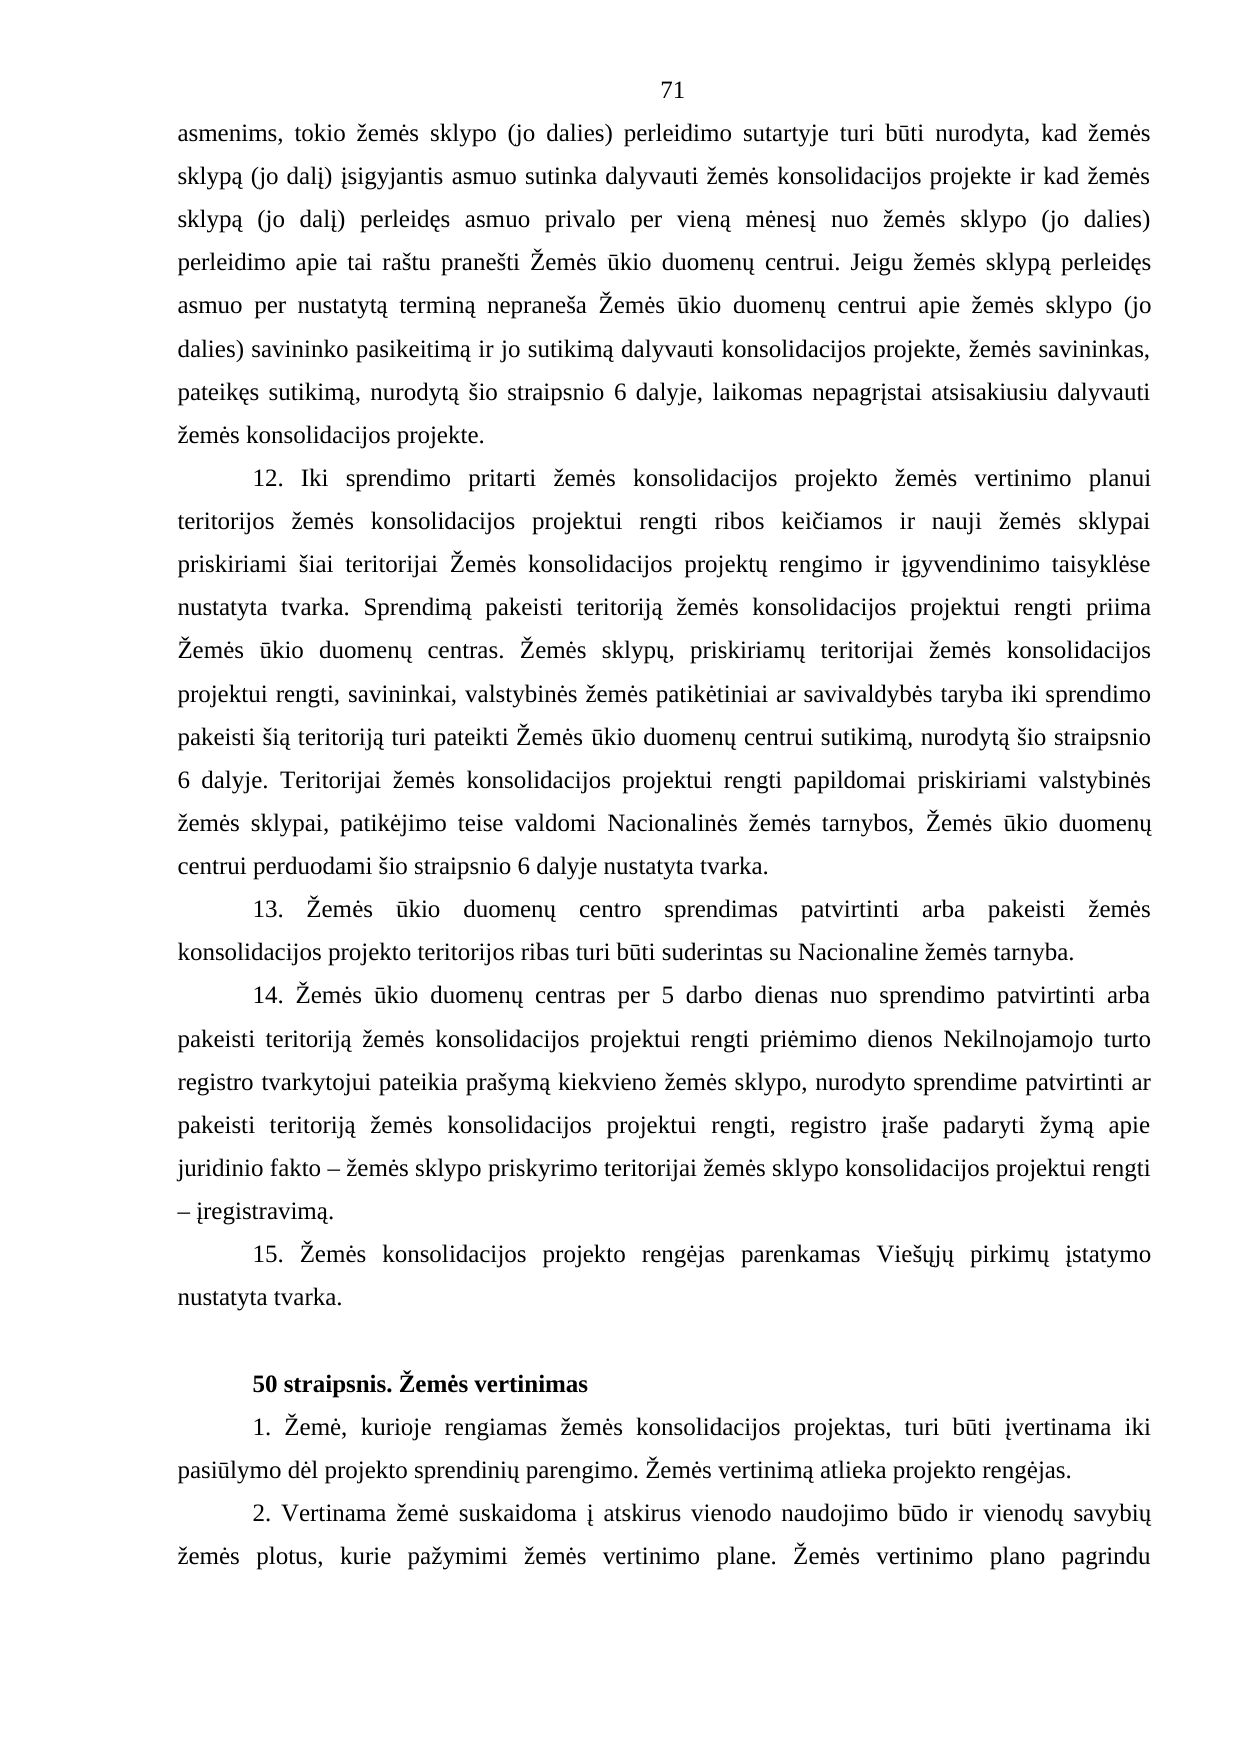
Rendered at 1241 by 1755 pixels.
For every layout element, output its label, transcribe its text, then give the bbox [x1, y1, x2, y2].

text 50 straipsnis. Žemės vertinimas [177, 1369, 1152, 1397]
text asmenims, tokio žemės sklypo (jo dalies) perleidimo sutartyje turi būti nurodyta, kad žemės sklypą (jo dalį) įsigyjantis asmuo sutinka dalyvauti žemės konsolidacijos projekte ir kad žemės sklypą (jo dalį) perleidęs asmuo privalo per vieną mėnesį nuo žemės sklypo (jo dalies) perleidimo apie tai raštu pranešti Žemės ūkio duomenų centrui. Jeigu žemės sklypą perleidęs asmuo per nustatytą terminą nepraneša Žemės ūkio duomenų centrui apie žemės sklypo (jo dalies) savininko pasikeitimą ir jo sutikimą dalyvauti konsolidacijos projekte, žemės savininkas, pateikęs sutikimą, nurodytą šio straipsnio 6 dalyje, laikomas nepagrįstai atsisakiusiu dalyvauti žemės konsolidacijos projekte. [177, 118, 1152, 449]
text 2. Vertinama žemė suskaidoma į atskirus vienodo naudojimo būdo ir vienodų savybių žemės plotus, kurie pažymimi žemės vertinimo plane. Žemės vertinimo plano pagrindu [177, 1498, 1152, 1570]
text 12. Iki sprendimo pritarti žemės konsolidacijos projekto žemės vertinimo planui teritorijos žemės konsolidacijos projektui rengti ribos keičiamos ir nauji žemės sklypai priskiriami šiai teritorijai Žemės konsolidacijos projektų rengimo ir įgyvendinimo taisyklėse nustatyta tvarka. Sprendimą pakeisti teritoriją žemės konsolidacijos projektui rengti priima Žemės ūkio duomenų centras. Žemės sklypų, priskiriamų teritorijai žemės konsolidacijos projektui rengti, savininkai, valstybinės žemės patikėtiniai ar savivaldybės taryba iki sprendimo pakeisti šią teritoriją turi pateikti Žemės ūkio duomenų centrui sutikimą, nurodytą šio straipsnio 6 dalyje. Teritorijai žemės konsolidacijos projektui rengti papildomai priskiriami valstybinės žemės sklypai, patikėjimo teise valdomi Nacionalinės žemės tarnybos, Žemės ūkio duomenų centrui perduodami šio straipsnio 6 dalyje nustatyta tvarka. [177, 463, 1152, 880]
text 15. Žemės konsolidacijos projekto rengėjas parenkamas Viešųjų pirkimų įstatymo nustatyta tvarka. [177, 1239, 1152, 1311]
text 14. Žemės ūkio duomenų centras per 5 darbo dienas nuo sprendimo patvirtinti arba pakeisti teritoriją žemės konsolidacijos projektui rengti priėmimo dienos Nekilnojamojo turto registro tvarkytojui pateikia prašymą kiekvieno žemės sklypo, nurodyto sprendime patvirtinti ar pakeisti teritoriją žemės konsolidacijos projektui rengti, registro įraše padaryti žymą apie juridinio fakto – žemės sklypo priskyrimo teritorijai žemės sklypo konsolidacijos projektui rengti – įregistravimą. [177, 981, 1152, 1225]
text 1. Žemė, kurioje rengiamas žemės konsolidacijos projektas, turi būti įvertinama iki pasiūlymo dėl projekto sprendinių parengimo. Žemės vertinimą atlieka projekto rengėjas. [177, 1412, 1152, 1484]
text 13. Žemės ūkio duomenų centro sprendimas patvirtinti arba pakeisti žemės konsolidacijos projekto teritorijos ribas turi būti suderintas su Nacionaline žemės tarnyba. [177, 894, 1152, 966]
